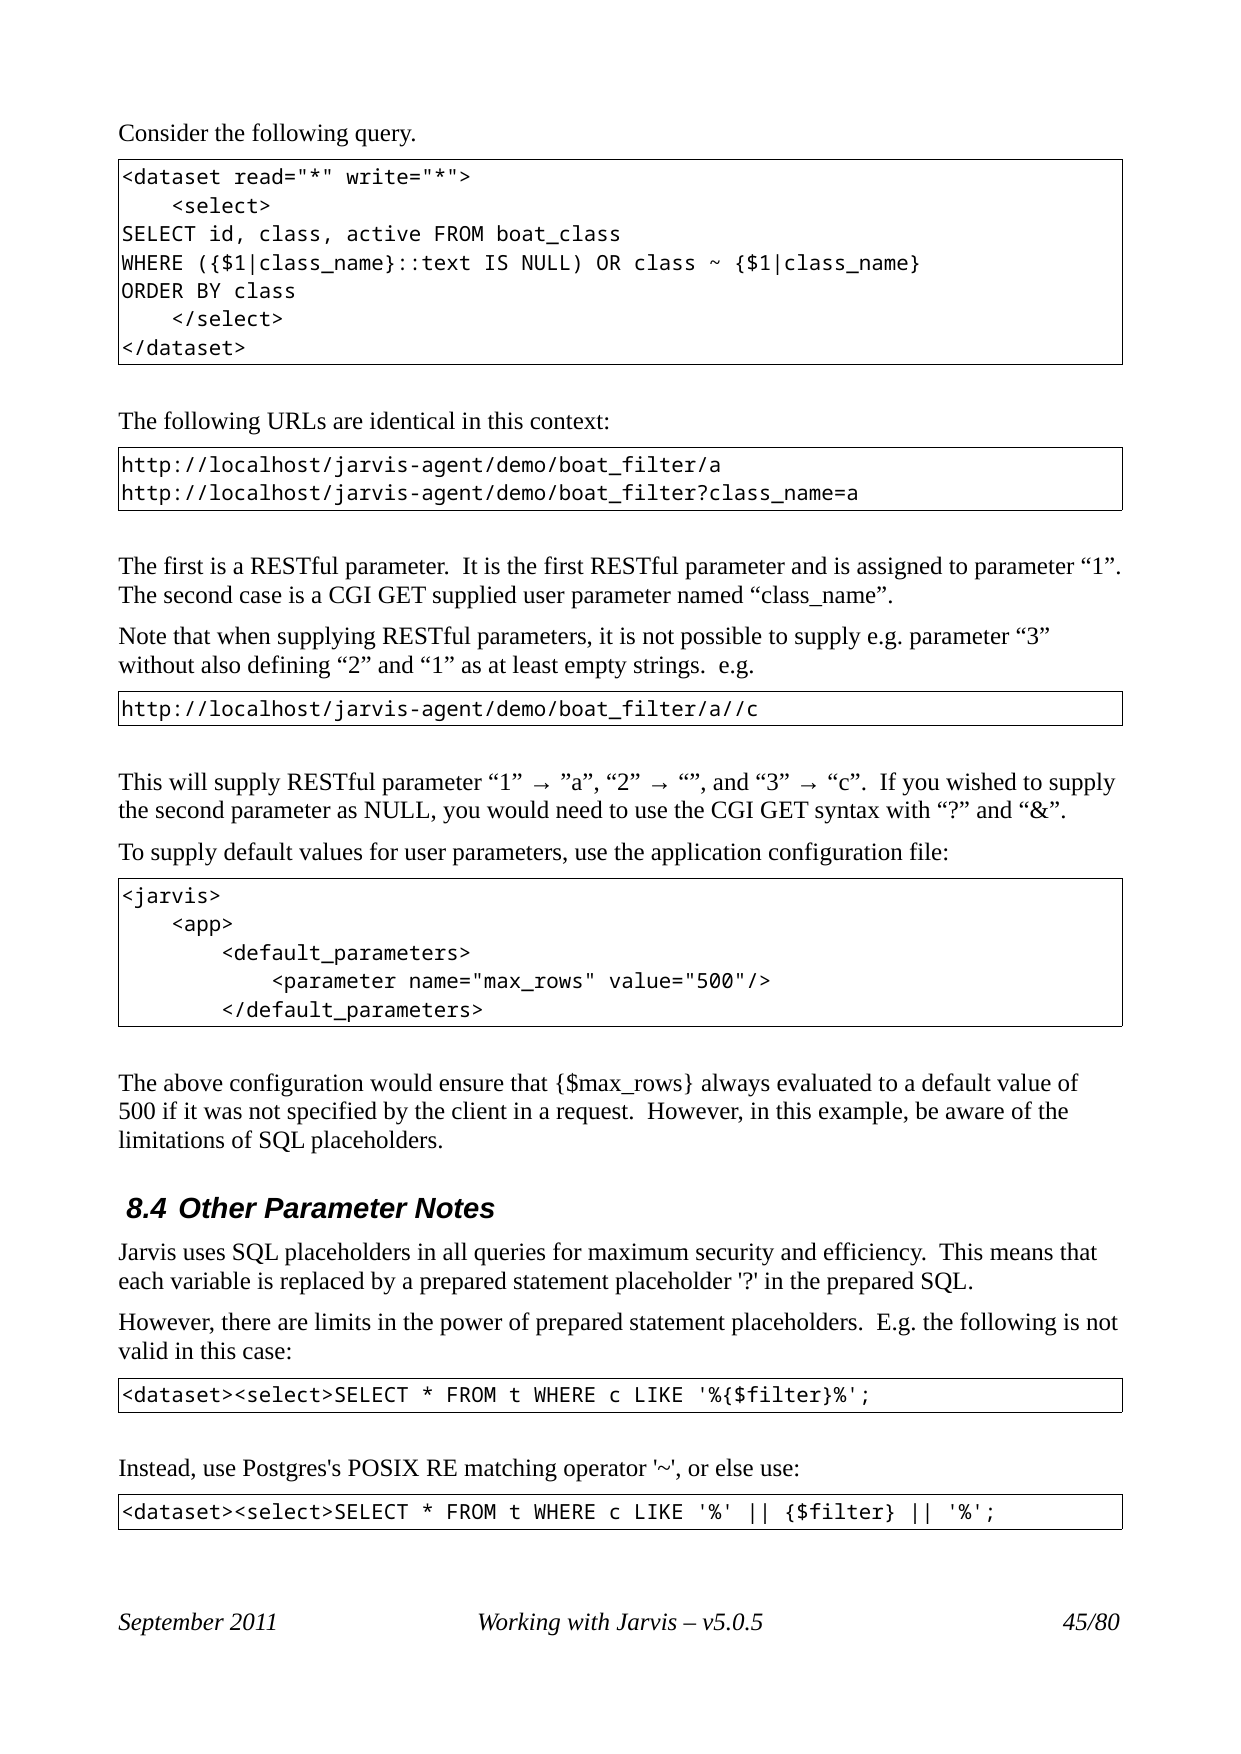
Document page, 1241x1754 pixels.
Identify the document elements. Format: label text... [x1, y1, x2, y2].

text <select> [119, 188, 1122, 216]
text <parameter name="max_rows" value="500"/> [119, 963, 1122, 992]
text WHERE ({$1|class_name}::text IS NULL) OR class ~ {$1|class_name} [119, 245, 1122, 273]
text <jarvis> [119, 879, 1122, 907]
text <dataset read="*" write="*"> [119, 160, 1122, 188]
text </select> [119, 302, 1122, 330]
text http://localhost/jarvis-agent/demo/boat_filter?class_name=a [119, 475, 1122, 510]
text http://localhost/jarvis-agent/demo/boat_filter/a//c [119, 692, 1122, 725]
text <dataset><select>SELECT * FROM t WHERE c LIKE '%' || {$filter} || '%'; [119, 1495, 1122, 1529]
text Jarvis uses SQL placeholders in all queries for maximum security and efficiency. This means that each variable is replaced by a prepared statement placeholder '?' in the prepared SQL. [118, 1237, 1122, 1295]
text </default_parameters> [119, 992, 1122, 1026]
text The above configuration would ensure that {$max_rows} always evaluated to a default value of 500 if it was not specified by the client in a request. However, in this example, be aware of the limitations of SQL placeholders. [118, 1068, 1122, 1154]
text </dataset> [119, 330, 1122, 364]
text However, there are limits in the power of prepared statement placeholders. E.g. the following is not valid in this case: [118, 1307, 1122, 1365]
text <app> [119, 907, 1122, 935]
subtitle Other Parameter Notes [118, 1191, 1122, 1225]
text To supply default values for user parameters, use the application configuration file: [118, 837, 1122, 866]
text The first is a RESTful parameter. It is the first RESTful parameter and is assigned to parameter “1”. The second case is a CGI GET supplied user parameter named “class_name”. [118, 551, 1122, 609]
text SELECT id, class, active FROM boat_class [119, 216, 1122, 245]
text http://localhost/jarvis-agent/demo/boat_filter/a [119, 448, 1122, 475]
text <default_parameters> [119, 935, 1122, 963]
text <dataset><select>SELECT * FROM t WHERE c LIKE '%{$filter}%'; [119, 1379, 1122, 1412]
text Consider the following query. [118, 118, 1122, 147]
text ORDER BY class [119, 273, 1122, 302]
text This will supply RESTful parameter “1” → ”a”, “2” → “”, and “3” → “c”. If you wished to supply the second parameter as NULL, you would need to use the CGI GET syntax with “?” and “&”. [118, 767, 1122, 824]
text Instead, use Postgres's POSIX RE matching operator '~', or else use: [118, 1453, 1122, 1482]
text Note that when supplying RESTful parameters, it is not possible to supply e.g. parameter “3” without also defining “2” and “1” as at least empty strings. e.g. [118, 621, 1122, 679]
text The following URLs are identical in this context: [118, 406, 1122, 434]
